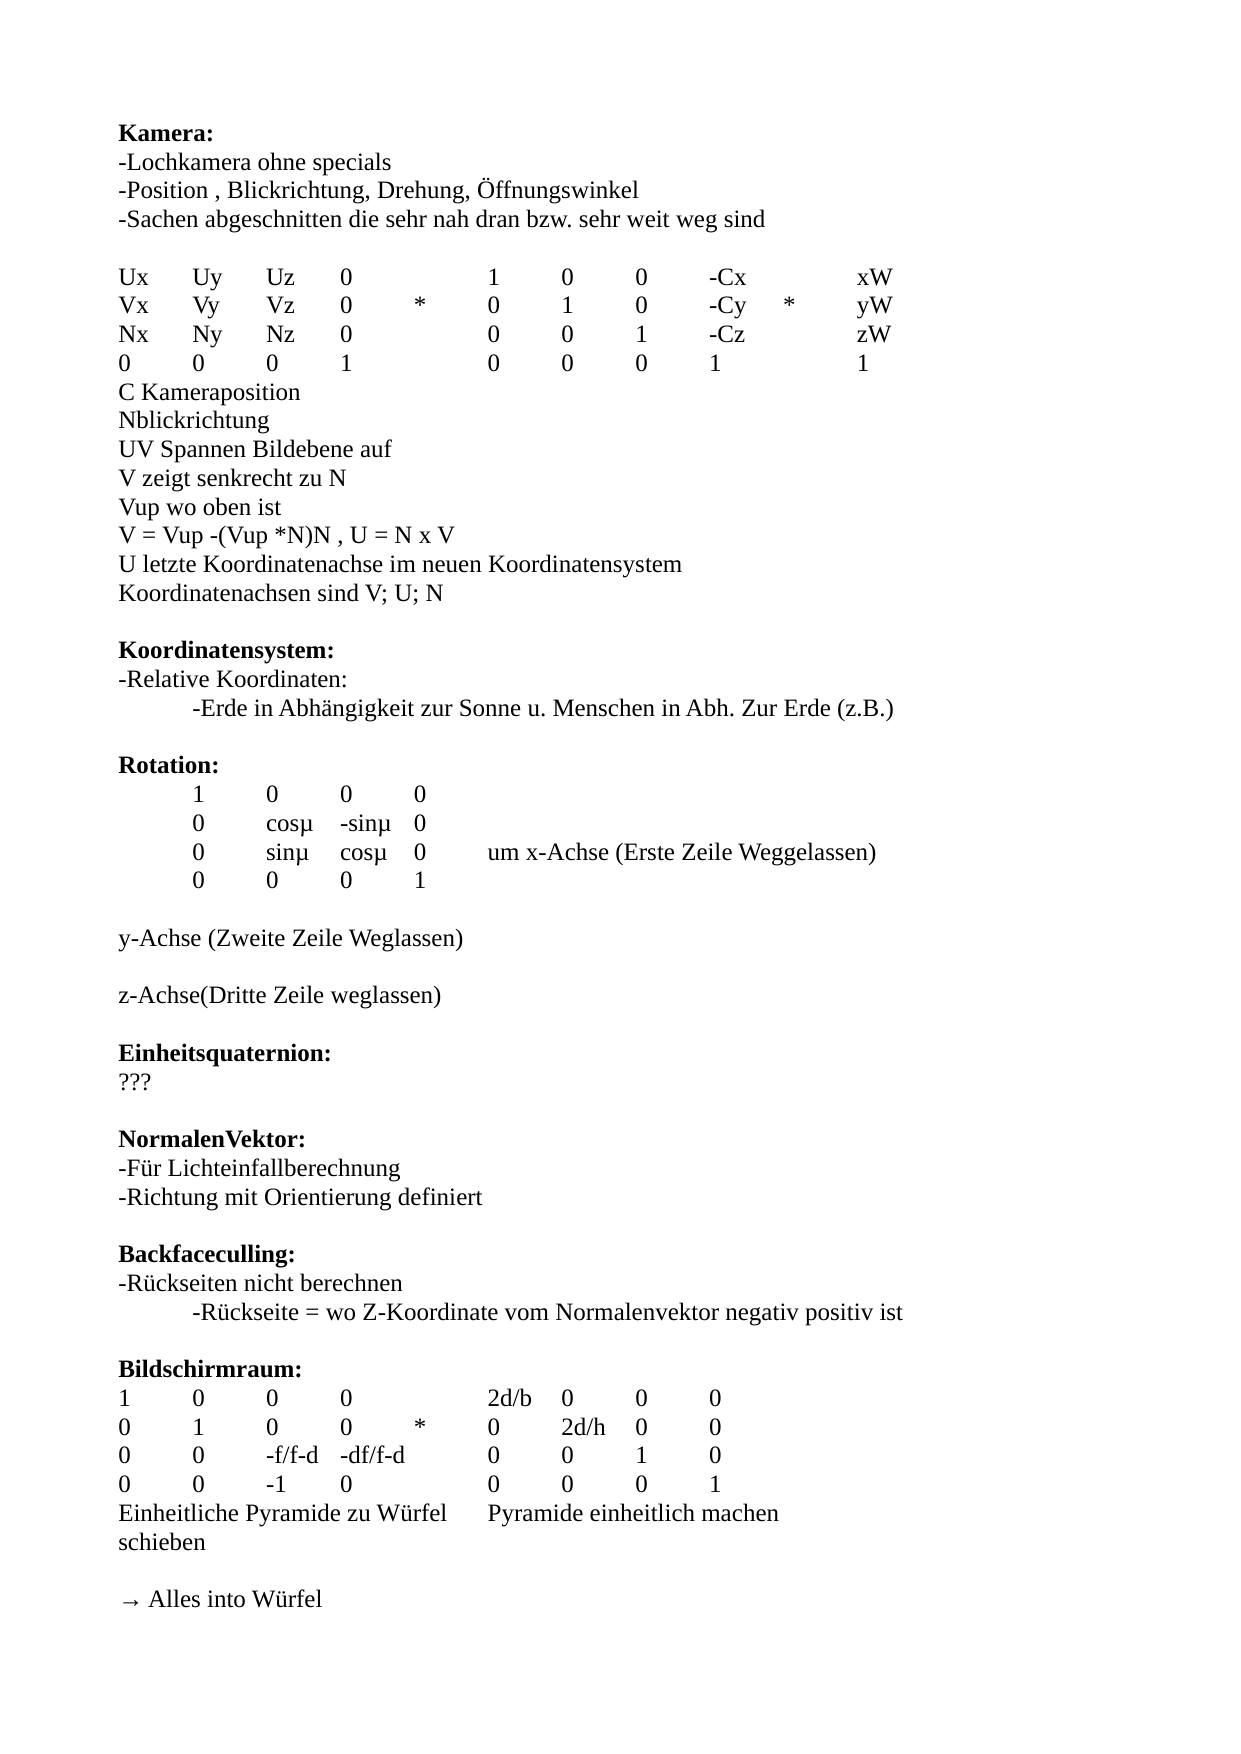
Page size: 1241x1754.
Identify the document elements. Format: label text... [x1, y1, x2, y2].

text V = Vup -(Vup *N)N , U = N x V [118, 521, 1122, 549]
text NormalenVektor: [118, 1124, 1122, 1153]
text 1 0 0 0 2d/b 0 0 0 [118, 1383, 1122, 1412]
text C Kameraposition [118, 377, 1122, 406]
text U letzte Koordinatenachse im neuen Koordinatensystem [118, 549, 1122, 578]
text -Rückseiten nicht berechnen [118, 1268, 1122, 1297]
text 0 sinµ cosµ 0 um x-Achse (Erste Zeile Weggelassen) [118, 837, 1122, 866]
text V zeigt senkrecht zu N [118, 463, 1122, 492]
text ??? [118, 1067, 1122, 1096]
text z-Achse(Dritte Zeile weglassen) [118, 981, 1122, 1009]
text → Alles into Würfel [118, 1584, 1122, 1613]
text 0 0 -f/f-d -df/f-d 0 0 1 0 [118, 1441, 1122, 1469]
text Koordinatenachsen sind V; U; N [118, 578, 1122, 607]
text Nx Ny Nz 0 0 0 1 -Cz zW [118, 319, 1122, 348]
text Bildschirmraum: [118, 1354, 1122, 1383]
text Backfaceculling: [118, 1239, 1122, 1268]
text Ux Uy Uz 0 1 0 0 -Cx xW [118, 262, 1122, 291]
text -Für Lichteinfallberechnung [118, 1153, 1122, 1182]
text Nblickrichtung [118, 406, 1122, 434]
text Kamera: [118, 118, 1122, 147]
text -Lochkamera ohne specials [118, 147, 1122, 176]
text -Erde in Abhängigkeit zur Sonne u. Menschen in Abh. Zur Erde (z.B.) [118, 693, 1122, 722]
text Einheitliche Pyramide zu Würfel Pyramide einheitlich machen [118, 1498, 1122, 1527]
text 0 1 0 0 * 0 2d/h 0 0 [118, 1412, 1122, 1441]
text Vx Vy Vz 0 * 0 1 0 -Cy * yW [118, 291, 1122, 319]
text 0 0 0 1 0 0 0 1 1 [118, 348, 1122, 377]
text -Sachen abgeschnitten die sehr nah dran bzw. sehr weit weg sind [118, 204, 1122, 233]
text 0 0 -1 0 0 0 0 1 [118, 1469, 1122, 1498]
text 0 0 0 1 [118, 866, 1122, 894]
text Vup wo oben ist [118, 492, 1122, 521]
text -Richtung mit Orientierung definiert [118, 1182, 1122, 1211]
text Rotation: [118, 751, 1122, 779]
text -Position , Blickrichtung, Drehung, Öffnungswinkel [118, 176, 1122, 204]
text UV Spannen Bildebene auf [118, 434, 1122, 463]
text -Relative Koordinaten: [118, 664, 1122, 693]
text y-Achse (Zweite Zeile Weglassen) [118, 923, 1122, 952]
text Koordinatensystem: [118, 636, 1122, 664]
text schieben [118, 1527, 1122, 1556]
text 0 cosµ -sinµ 0 [118, 808, 1122, 837]
text Einheitsquaternion: [118, 1038, 1122, 1067]
text 1 0 0 0 [118, 779, 1122, 808]
text -Rückseite = wo Z-Koordinate vom Normalenvektor negativ positiv ist [118, 1297, 1122, 1326]
